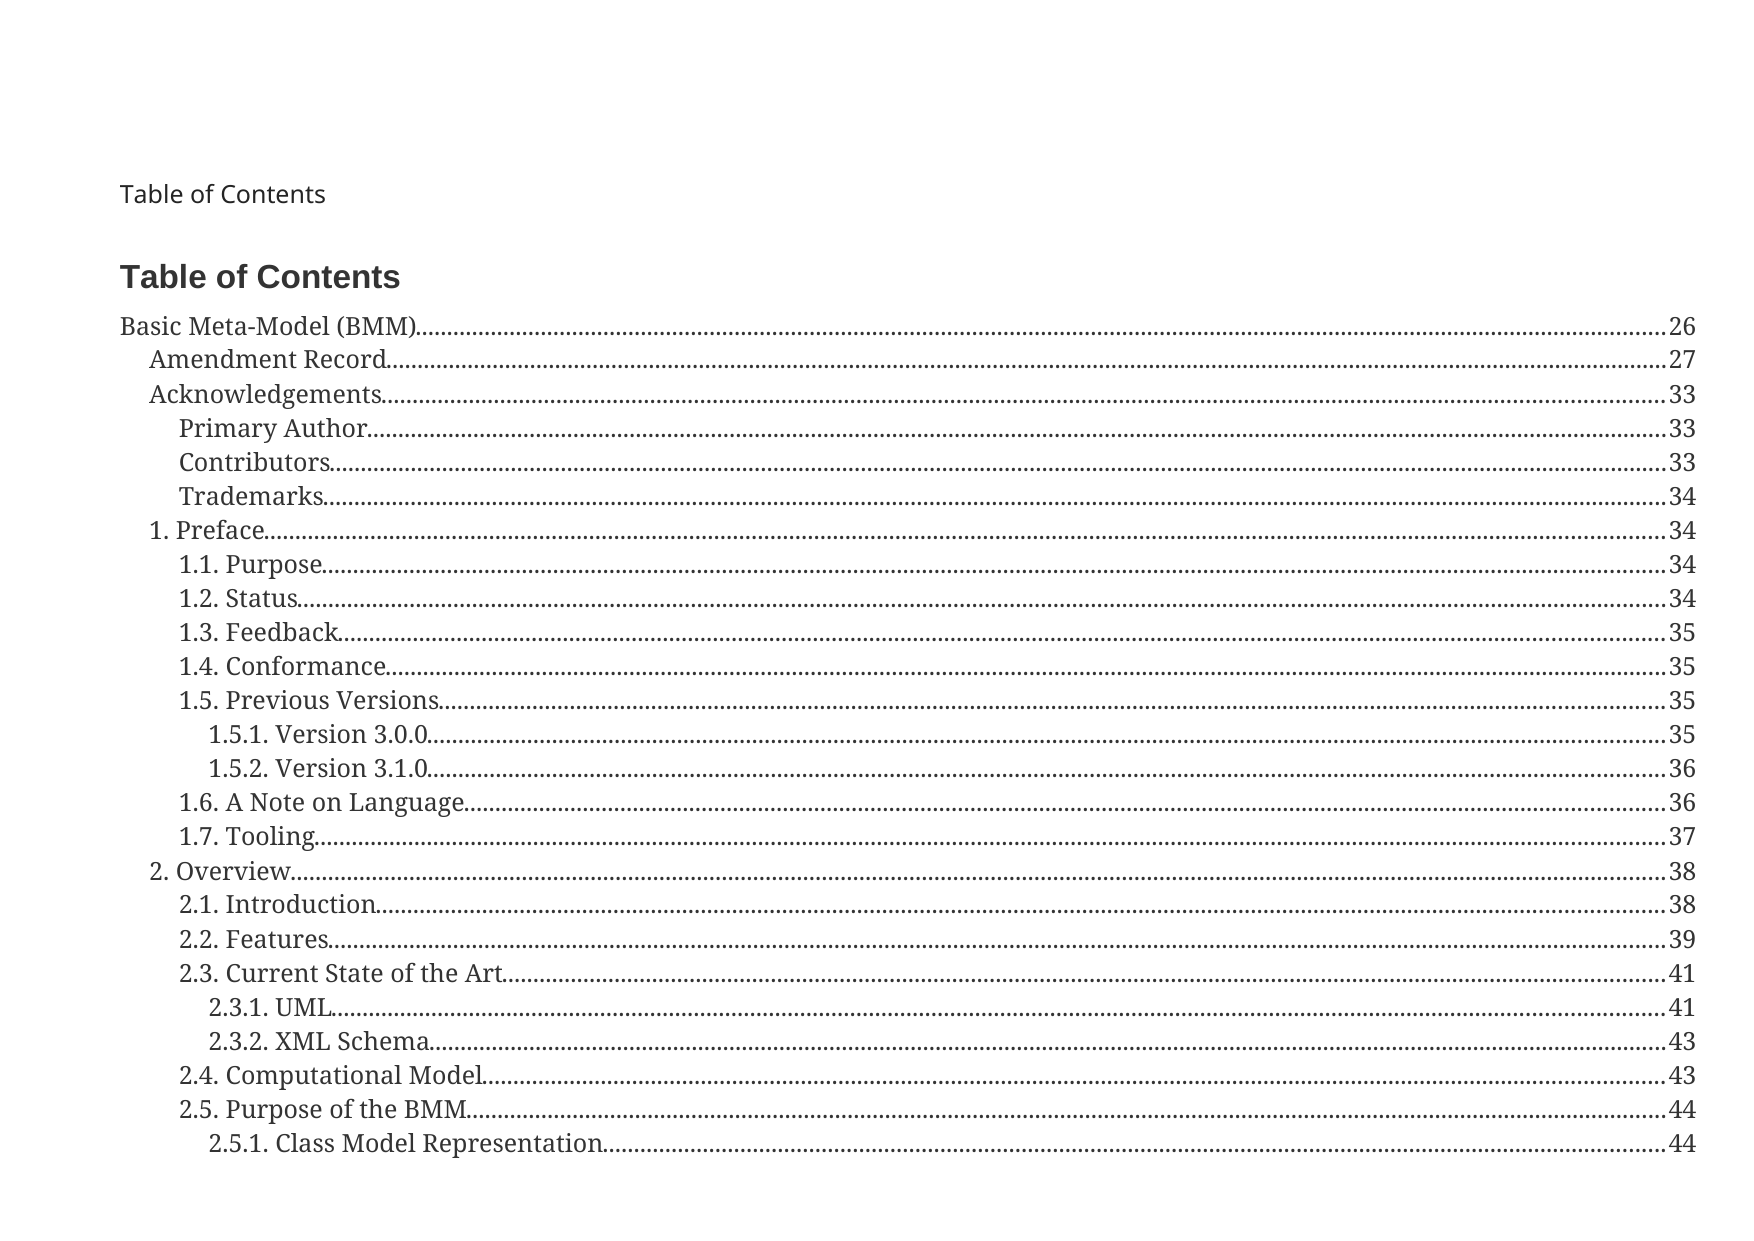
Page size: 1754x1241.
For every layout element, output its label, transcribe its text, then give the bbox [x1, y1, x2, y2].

text Amendment Record 27 [148, 342, 1695, 376]
text 1.7. Tooling 37 [177, 819, 1695, 853]
text 1. Preface 34 [148, 512, 1695, 547]
text 2.5.1. Class Model Representation 44 [207, 1126, 1695, 1160]
text Trademarks 34 [177, 478, 1695, 512]
text 1.4. Conformance 35 [177, 649, 1695, 683]
text 1.1. Purpose 34 [177, 547, 1695, 581]
text 2.2. Features 39 [177, 921, 1695, 955]
text 1.5.2. Version 3.1.0 36 [207, 751, 1695, 785]
text 1.3. Feedback 35 [177, 615, 1695, 649]
text 1.5.1. Version 3.0.0 35 [207, 717, 1695, 751]
text Basic Meta-Model (BMM) 26 [118, 308, 1695, 342]
text Primary Author 33 [177, 410, 1695, 444]
text 2.3.1. UML 41 [207, 989, 1695, 1023]
text 1.6. A Note on Language 36 [177, 785, 1695, 819]
text Contributors 33 [177, 444, 1695, 478]
text 2. Overview 38 [148, 853, 1695, 887]
text 2.1. Introduction 38 [177, 887, 1695, 921]
text 2.3.2. XML Schema 43 [207, 1023, 1695, 1057]
text Acknowledgements 33 [148, 376, 1695, 410]
text 2.5. Purpose of the BMM 44 [177, 1092, 1695, 1126]
text 1.5. Previous Versions 35 [177, 683, 1695, 717]
text 1.2. Status 34 [177, 581, 1695, 615]
text 2.3. Current State of the Art 41 [177, 955, 1695, 989]
text 2.4. Computational Model 43 [177, 1057, 1695, 1092]
subtitle Table of Contents [118, 257, 1695, 296]
text Table of Contents [118, 177, 1695, 211]
